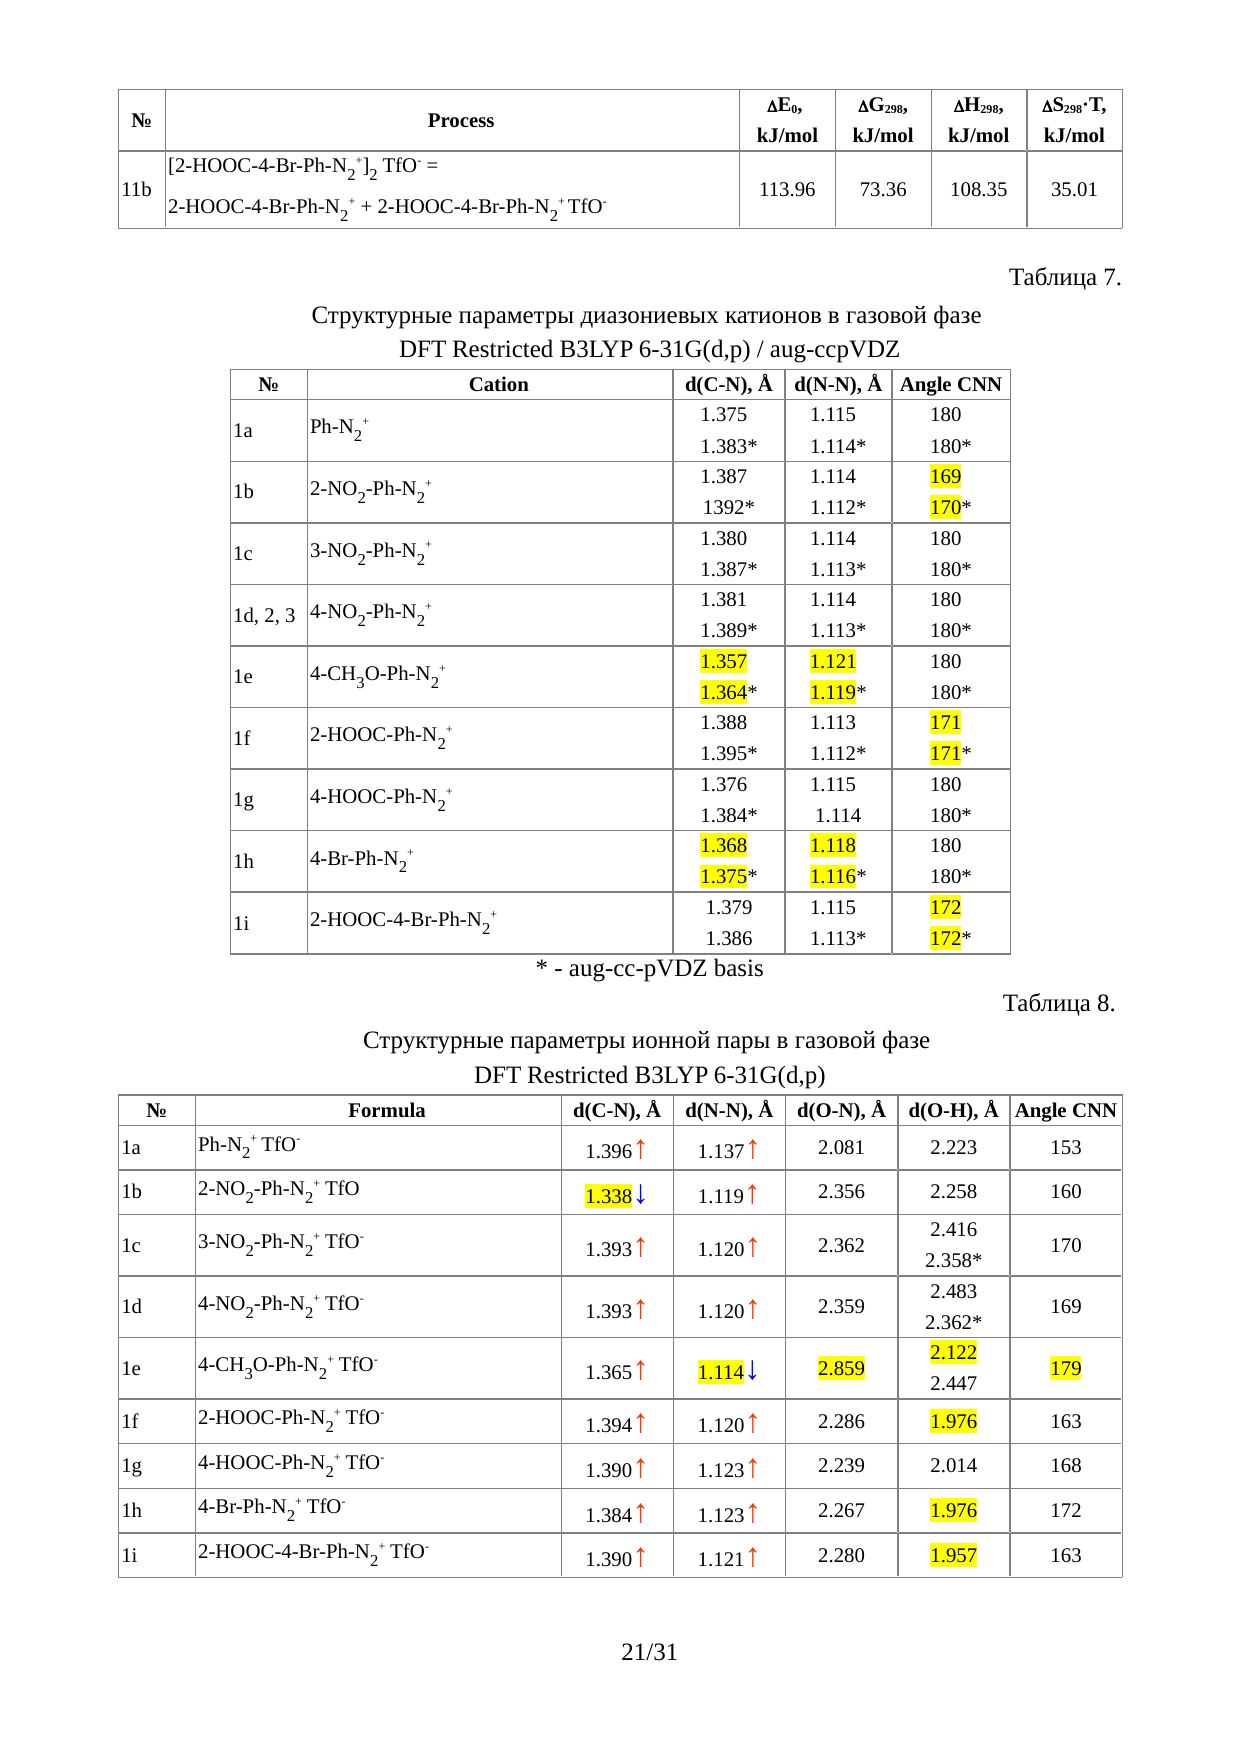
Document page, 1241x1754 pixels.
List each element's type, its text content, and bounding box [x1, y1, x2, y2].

text * - aug-cc-pVDZ basis [118, 953, 1122, 982]
table_cell 2.483 2.362* [899, 1277, 1009, 1337]
table_cell 1.115 1.113* [786, 893, 891, 953]
table_cell 1e [119, 1338, 195, 1398]
table_cell 2.416 2.358* [899, 1215, 1009, 1275]
table_cell 1h [119, 1489, 195, 1532]
text DFT Restricted B3LYP 6-31G(d,p) / aug-ccpVDZ [118, 334, 1122, 363]
table_cell 1.379 1.386 [674, 893, 784, 953]
table_cell 170 [1011, 1214, 1122, 1275]
table_cell 4-NO2-Ph-N2+ TfO- [196, 1277, 561, 1337]
table_header DS298·T, kJ/mol [1028, 90, 1122, 150]
table_cell 1.121↑ [673, 1534, 785, 1577]
table_cell 171 171* [893, 708, 1010, 768]
table_header № [119, 90, 165, 150]
table_cell 1.387 1392* [674, 462, 784, 522]
table_cell 1.384↑ [562, 1489, 673, 1532]
table_cell 1.120↑ [674, 1277, 785, 1337]
table_cell 2-NO2-Ph-N2+ [308, 462, 672, 522]
table_cell 1.976 [899, 1400, 1009, 1443]
table_cell 1.123↑ [674, 1444, 785, 1487]
table_header Angle CNN [1011, 1096, 1122, 1124]
table_cell 1.115 1.114 [786, 770, 891, 830]
table_cell 180 180* [893, 524, 1010, 584]
table_cell 4-Br-Ph-N2+ [308, 831, 672, 891]
table_cell 1.137↑ [674, 1126, 785, 1169]
table_cell 4-NO2-Ph-N2+ [308, 585, 672, 645]
table_cell 179 [1011, 1337, 1122, 1398]
table_cell 1f [231, 708, 307, 768]
table_cell 1i [231, 893, 307, 953]
table_cell [2-HOOC-4-Br-Ph-N2+]2 TfO- = 2-HOOC-4-Br-Ph-N2+ + 2-HOOC-4-Br-Ph-N2+ TfO- [166, 152, 739, 227]
table_cell 1g [231, 770, 307, 830]
table_cell 4-Br-Ph-N2+ TfO- [196, 1489, 561, 1532]
table_header № [231, 370, 307, 399]
table_cell 1d, 2, 3 [231, 585, 307, 645]
table_header Cation [308, 370, 672, 399]
table_cell 2.014 [899, 1444, 1009, 1487]
table_cell 1.375 1.383* [674, 400, 784, 461]
table_header Angle CNN [893, 370, 1010, 399]
table_cell 1.381 1.389* [674, 585, 784, 645]
table_cell 1.365↑ [562, 1338, 673, 1398]
table_cell 180 180* [893, 770, 1010, 830]
table_cell 2.267 [786, 1489, 897, 1532]
table_cell 160 [1011, 1169, 1122, 1214]
table_header Formula [196, 1096, 561, 1124]
table_cell 169 170* [893, 462, 1010, 522]
table_cell 1d [119, 1277, 195, 1337]
table_cell 180 180* [893, 585, 1010, 645]
table_cell 1h [231, 831, 307, 891]
table_cell 1.957 [898, 1534, 1009, 1577]
text Таблица 7. [118, 262, 1122, 291]
table_cell 1b [231, 462, 307, 522]
table_header d(O-N), Å [786, 1096, 897, 1124]
table_cell 2.081 [786, 1126, 897, 1169]
table_cell 1.113 1.112* [786, 708, 891, 768]
table_header № [119, 1096, 195, 1124]
table_cell 1.115 1.114* [786, 400, 891, 461]
table_cell 169 [1011, 1275, 1122, 1337]
table_cell 1.976 [899, 1489, 1009, 1532]
table_cell 1c [231, 524, 307, 584]
table_cell 1.396↑ [562, 1126, 673, 1169]
table_cell 1b [119, 1171, 195, 1214]
text Таблица 8. [118, 988, 1122, 1017]
table_cell 1.114↓ [674, 1338, 785, 1398]
table_cell 1i [119, 1534, 195, 1577]
table_cell 2.362 [786, 1215, 897, 1275]
table_cell 2.359 [786, 1277, 897, 1337]
table_cell 1.338↓ [562, 1171, 673, 1214]
table_cell 1c [119, 1215, 195, 1275]
table_cell 1.393↑ [562, 1277, 673, 1337]
table_cell 1.121 1.119* [786, 647, 891, 707]
table_cell 1.114 1.113* [786, 524, 891, 584]
table_cell 2-HOOC-Ph-N2+ TfO- [196, 1400, 561, 1443]
table_header d(O-H), Å [899, 1096, 1009, 1124]
table_cell 1.120↑ [674, 1215, 785, 1275]
table_cell 2.859 [786, 1338, 897, 1398]
table_cell 2.286 [786, 1400, 897, 1443]
table_cell 2.122 2.447 [899, 1338, 1009, 1398]
table_header d(N-N), Å [674, 1096, 785, 1124]
table_cell 73.36 [836, 152, 931, 227]
table_cell 4-HOOC-Ph-N2+ TfO- [196, 1444, 561, 1487]
table_cell 1a [231, 400, 307, 461]
table_cell 4-HOOC-Ph-N2+ [308, 770, 672, 830]
table_cell 1.390↑ [561, 1534, 673, 1577]
table_cell 163 [1010, 1532, 1122, 1577]
table_cell 1.357 1.364* [674, 647, 784, 707]
table_cell 35.01 [1028, 152, 1122, 227]
table_cell 2-NO2-Ph-N2+ TfO [196, 1171, 561, 1214]
table_header d(C-N), Å [562, 1096, 673, 1124]
table_cell Ph-N2+ TfO- [196, 1126, 561, 1169]
table_cell 4-CH3O-Ph-N2+ [308, 647, 672, 707]
table_cell 163 [1011, 1398, 1122, 1443]
table_cell 1.120↑ [674, 1400, 785, 1443]
table_cell 108.35 [932, 152, 1026, 227]
table_header d(N-N), Å [786, 370, 891, 399]
table_cell 1e [231, 647, 307, 707]
table_cell 1.114 1.113* [786, 585, 891, 645]
table_cell 3-NO2-Ph-N2+ [308, 524, 672, 584]
table_cell 1g [119, 1444, 195, 1487]
table_cell 2.223 [899, 1126, 1009, 1169]
table_cell 2.239 [786, 1444, 897, 1487]
table_cell 3-NO2-Ph-N2+ TfO- [196, 1215, 561, 1275]
table_cell 11b [119, 152, 165, 227]
table_cell 1.376 1.384* [674, 770, 784, 830]
table_cell 2.258 [899, 1171, 1009, 1214]
table_cell 1.380 1.387* [674, 524, 784, 584]
table_header DH298, kJ/mol [932, 90, 1026, 150]
table_cell 180 180* [893, 647, 1010, 707]
table_cell 1.390↑ [562, 1444, 673, 1487]
table_cell 1.123↑ [674, 1489, 785, 1532]
table_cell 172 [1011, 1488, 1122, 1532]
table_cell 1.114 1.112* [786, 462, 891, 522]
table_cell 1.393↑ [562, 1215, 673, 1275]
table_header DG298, kJ/mol [836, 90, 931, 150]
table_header Process [166, 90, 739, 150]
table_cell 4-CH3O-Ph-N2+ TfO- [196, 1338, 561, 1398]
table_cell 1.118 1.116* [786, 831, 891, 891]
table_cell 113.96 [740, 152, 835, 227]
table_cell 1.119↑ [674, 1171, 785, 1214]
table_cell 1a [119, 1126, 195, 1169]
table_cell 180 180* [893, 831, 1010, 891]
table_cell 172 172* [893, 893, 1010, 953]
table_cell 1.388 1.395* [674, 708, 784, 768]
table_cell 1f [119, 1400, 195, 1443]
text Структурные параметры ионной пары в газовой фазе [118, 1025, 1122, 1054]
table_cell 2-HOOC-4-Br-Ph-N2+ TfO- [195, 1534, 561, 1577]
table_header DE0, kJ/mol [740, 90, 835, 150]
table_cell 1.368 1.375* [674, 831, 784, 891]
table_cell Ph-N2+ [308, 400, 672, 461]
text DFT Restricted B3LYP 6-31G(d,p) [118, 1060, 1122, 1088]
table_cell 2-HOOC-4-Br-Ph-N2+ [308, 893, 672, 953]
table_cell 2-HOOC-Ph-N2+ [308, 708, 672, 768]
table_cell 1.394↑ [562, 1400, 673, 1443]
text Структурные параметры диазониевых катионов в газовой фазе [118, 300, 1122, 328]
table_header d(C-N), Å [674, 370, 784, 399]
table_cell 2.280 [785, 1534, 897, 1577]
table_cell 153 [1011, 1125, 1122, 1169]
table_cell 180 180* [893, 400, 1010, 461]
table_cell 2.356 [786, 1171, 897, 1214]
table_cell 168 [1011, 1443, 1122, 1487]
